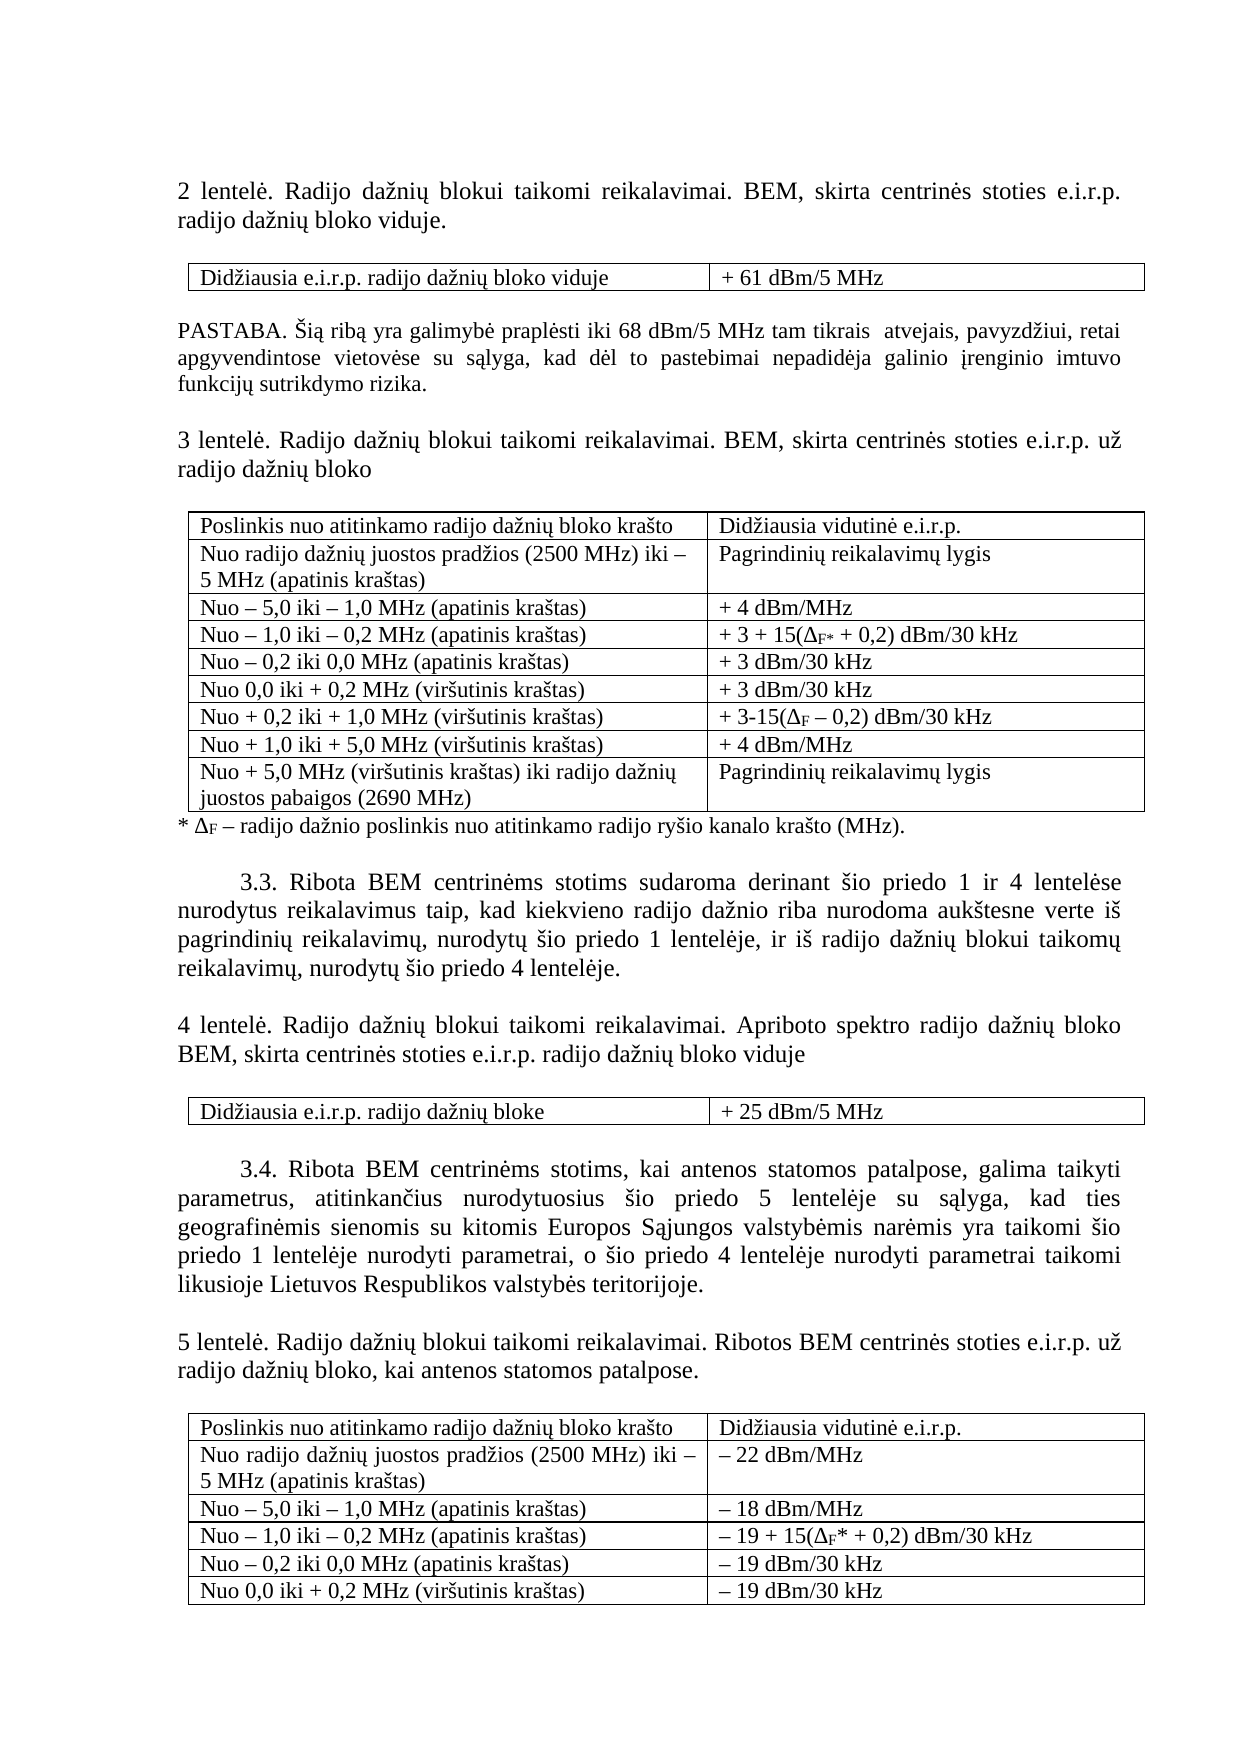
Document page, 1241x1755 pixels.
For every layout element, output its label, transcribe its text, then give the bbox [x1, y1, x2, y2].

table_header + 61 dBm/5 MHz [710, 264, 1144, 290]
table_cell – 19 + 15(∆F* + 0,2) dBm/30 kHz [708, 1523, 1144, 1549]
table_cell + 4 dBm/MHz [708, 594, 1144, 620]
table_header Poslinkis nuo atitinkamo radijo dažnių bloko krašto [189, 513, 707, 539]
text * ∆F – radijo dažnio poslinkis nuo atitinkamo radijo ryšio kanalo krašto (MHz). [177, 812, 1122, 838]
table_cell Nuo radijo dažnių juostos pradžios (2500 MHz) iki –5 MHz (apatinis kraštas) [189, 540, 707, 593]
table_header Didžiausia vidutinė e.i.r.p. [708, 1414, 1144, 1440]
table_cell + 3 dBm/30 kHz [708, 649, 1144, 675]
table_cell + 4 dBm/MHz [708, 731, 1144, 757]
table_cell Nuo + 0,2 iki + 1,0 MHz (viršutinis kraštas) [189, 703, 707, 729]
table_cell Nuo – 1,0 iki – 0,2 MHz (apatinis kraštas) [189, 1523, 707, 1549]
table_cell Nuo 0,0 iki + 0,2 MHz (viršutinis kraštas) [189, 676, 707, 702]
text 3.4. Ribota BEM centrinėms stotims, kai antenos statomos patalpose, galima taikyti parametrus, atitinkančius nurodytuosius šio priedo 5 lentelėje su sąlyga, kad ties geografinėmis sienomis su kitomis Europos Sąjungos valstybėmis narėmis yra taikomi šio priedo 1 lentelėje nurodyti parametrai, o šio priedo 4 lentelėje nurodyti parametrai taikomi likusioje Lietuvos Respublikos valstybės teritorijoje. [177, 1154, 1122, 1298]
table_cell – 22 dBm/MHz [708, 1441, 1144, 1494]
table_cell Nuo – 0,2 iki 0,0 MHz (apatinis kraštas) [189, 649, 707, 675]
table_cell – 19 dBm/30 kHz [708, 1550, 1144, 1576]
text 2 lentelė. Radijo dažnių blokui taikomi reikalavimai. BEM, skirta centrinės stoties e.i.r.p. radijo dažnių bloko viduje. [177, 176, 1122, 234]
text 3 lentelė. Radijo dažnių blokui taikomi reikalavimai. BEM, skirta centrinės stoties e.i.r.p. už radijo dažnių bloko [177, 425, 1122, 483]
table_cell Nuo – 5,0 iki – 1,0 MHz (apatinis kraštas) [189, 1495, 707, 1521]
text 3.3. Ribota BEM centrinėms stotims sudaroma derinant šio priedo 1 ir 4 lentelėse nurodytus reikalavimus taip, kad kiekvieno radijo dažnio riba nurodoma aukštesne verte iš pagrindinių reikalavimų, nurodytų šio priedo 1 lentelėje, ir iš radijo dažnių blokui taikomų reikalavimų, nurodytų šio priedo 4 lentelėje. [177, 867, 1122, 982]
table_header Didžiausia e.i.r.p. radijo dažnių bloko viduje [189, 264, 709, 290]
table_cell + 3 + 15(∆F* + 0,2) dBm/30 kHz [708, 621, 1144, 647]
table_cell Nuo – 5,0 iki – 1,0 MHz (apatinis kraštas) [189, 594, 707, 620]
table_header Didžiausia e.i.r.p. radijo dažnių bloke [189, 1098, 709, 1124]
table_cell + 3 dBm/30 kHz [708, 676, 1144, 702]
text 5 lentelė. Radijo dažnių blokui taikomi reikalavimai. Ribotos BEM centrinės stoties e.i.r.p. už radijo dažnių bloko, kai antenos statomos patalpose. [177, 1327, 1122, 1384]
table_cell Nuo radijo dažnių juostos pradžios (2500 MHz) iki – 5 MHz (apatinis kraštas) [189, 1441, 707, 1494]
table_cell Nuo + 1,0 iki + 5,0 MHz (viršutinis kraštas) [189, 731, 707, 757]
table_cell – 18 dBm/MHz [708, 1495, 1144, 1521]
table_cell Nuo – 0,2 iki 0,0 MHz (apatinis kraštas) [189, 1550, 707, 1576]
text PASTABA. Šią ribą yra galimybė praplėsti iki 68 dBm/5 MHz tam tikrais atvejais, pavyzdžiui, retai apgyvendintose vietovėse su sąlyga, kad dėl to pastebimai nepadidėja galinio įrenginio imtuvo funkcijų sutrikdymo rizika. [177, 317, 1122, 396]
table_header Didžiausia vidutinė e.i.r.p. [708, 513, 1144, 539]
table_cell Pagrindinių reikalavimų lygis [708, 758, 1144, 811]
text 4 lentelė. Radijo dažnių blokui taikomi reikalavimai. Apriboto spektro radijo dažnių bloko BEM, skirta centrinės stoties e.i.r.p. radijo dažnių bloko viduje [177, 1011, 1122, 1068]
table_cell Pagrindinių reikalavimų lygis [708, 540, 1144, 593]
table_header Poslinkis nuo atitinkamo radijo dažnių bloko krašto [189, 1414, 707, 1440]
table_header + 25 dBm/5 MHz [710, 1098, 1144, 1124]
table_cell – 19 dBm/30 kHz [708, 1577, 1144, 1603]
table_cell Nuo 0,0 iki + 0,2 MHz (viršutinis kraštas) [189, 1577, 707, 1603]
table_cell Nuo – 1,0 iki – 0,2 MHz (apatinis kraštas) [189, 621, 707, 647]
table_cell + 3-15(∆F – 0,2) dBm/30 kHz [708, 703, 1144, 729]
table_cell Nuo + 5,0 MHz (viršutinis kraštas) iki radijo dažnių juostos pabaigos (2690 MHz) [189, 758, 707, 811]
